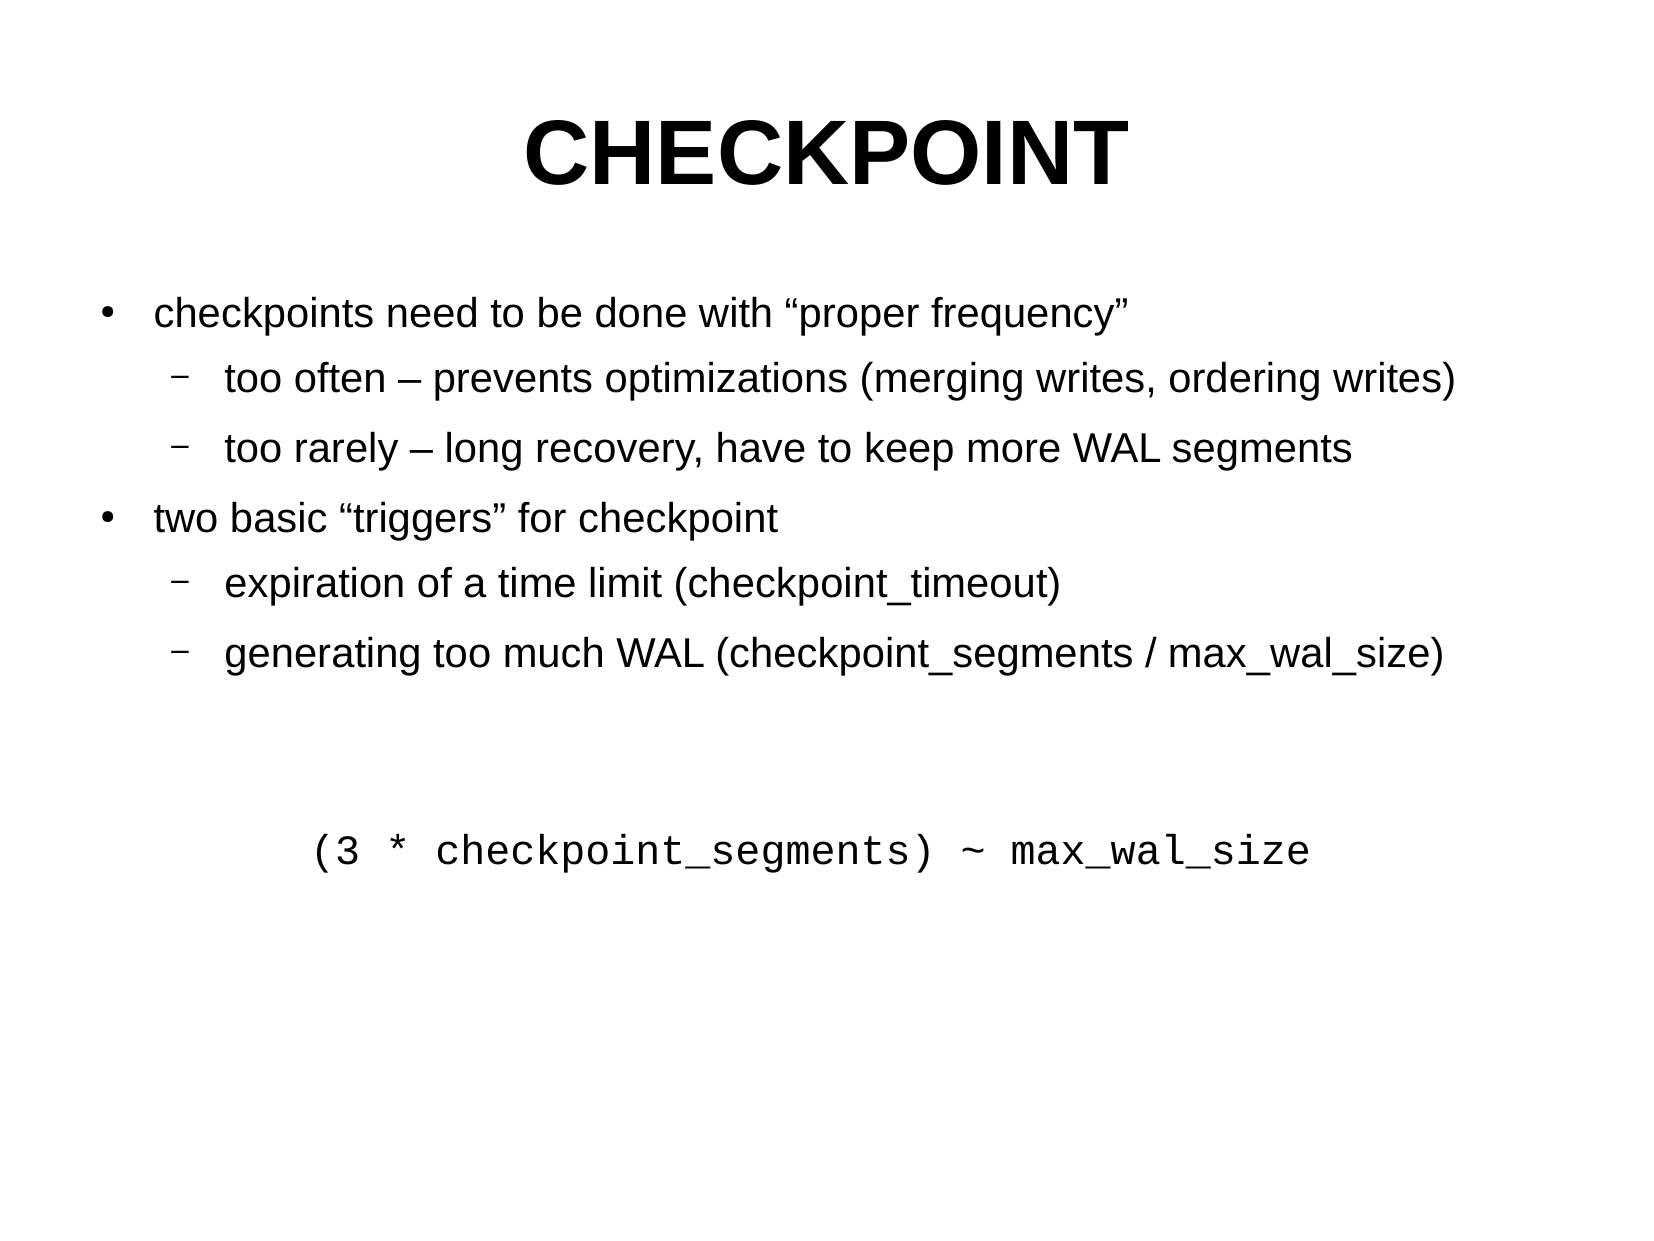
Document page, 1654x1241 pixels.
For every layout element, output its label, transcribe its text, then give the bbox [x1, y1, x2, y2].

title CHECKPOINT [82, 49, 1571, 257]
list checkpoints need to be done with “proper frequency” too often – prevents optimizations (merging writes, ordering writes) too rarely – long recovery, have to keep more WAL segments two basic “triggers” for checkpoint expiration of a time limit (checkpoint_timeout) generating too much WAL (checkpoint_segments / max_wal_size) (3 * checkpoint_segments) ~ max_wal_size [82, 290, 1538, 1111]
